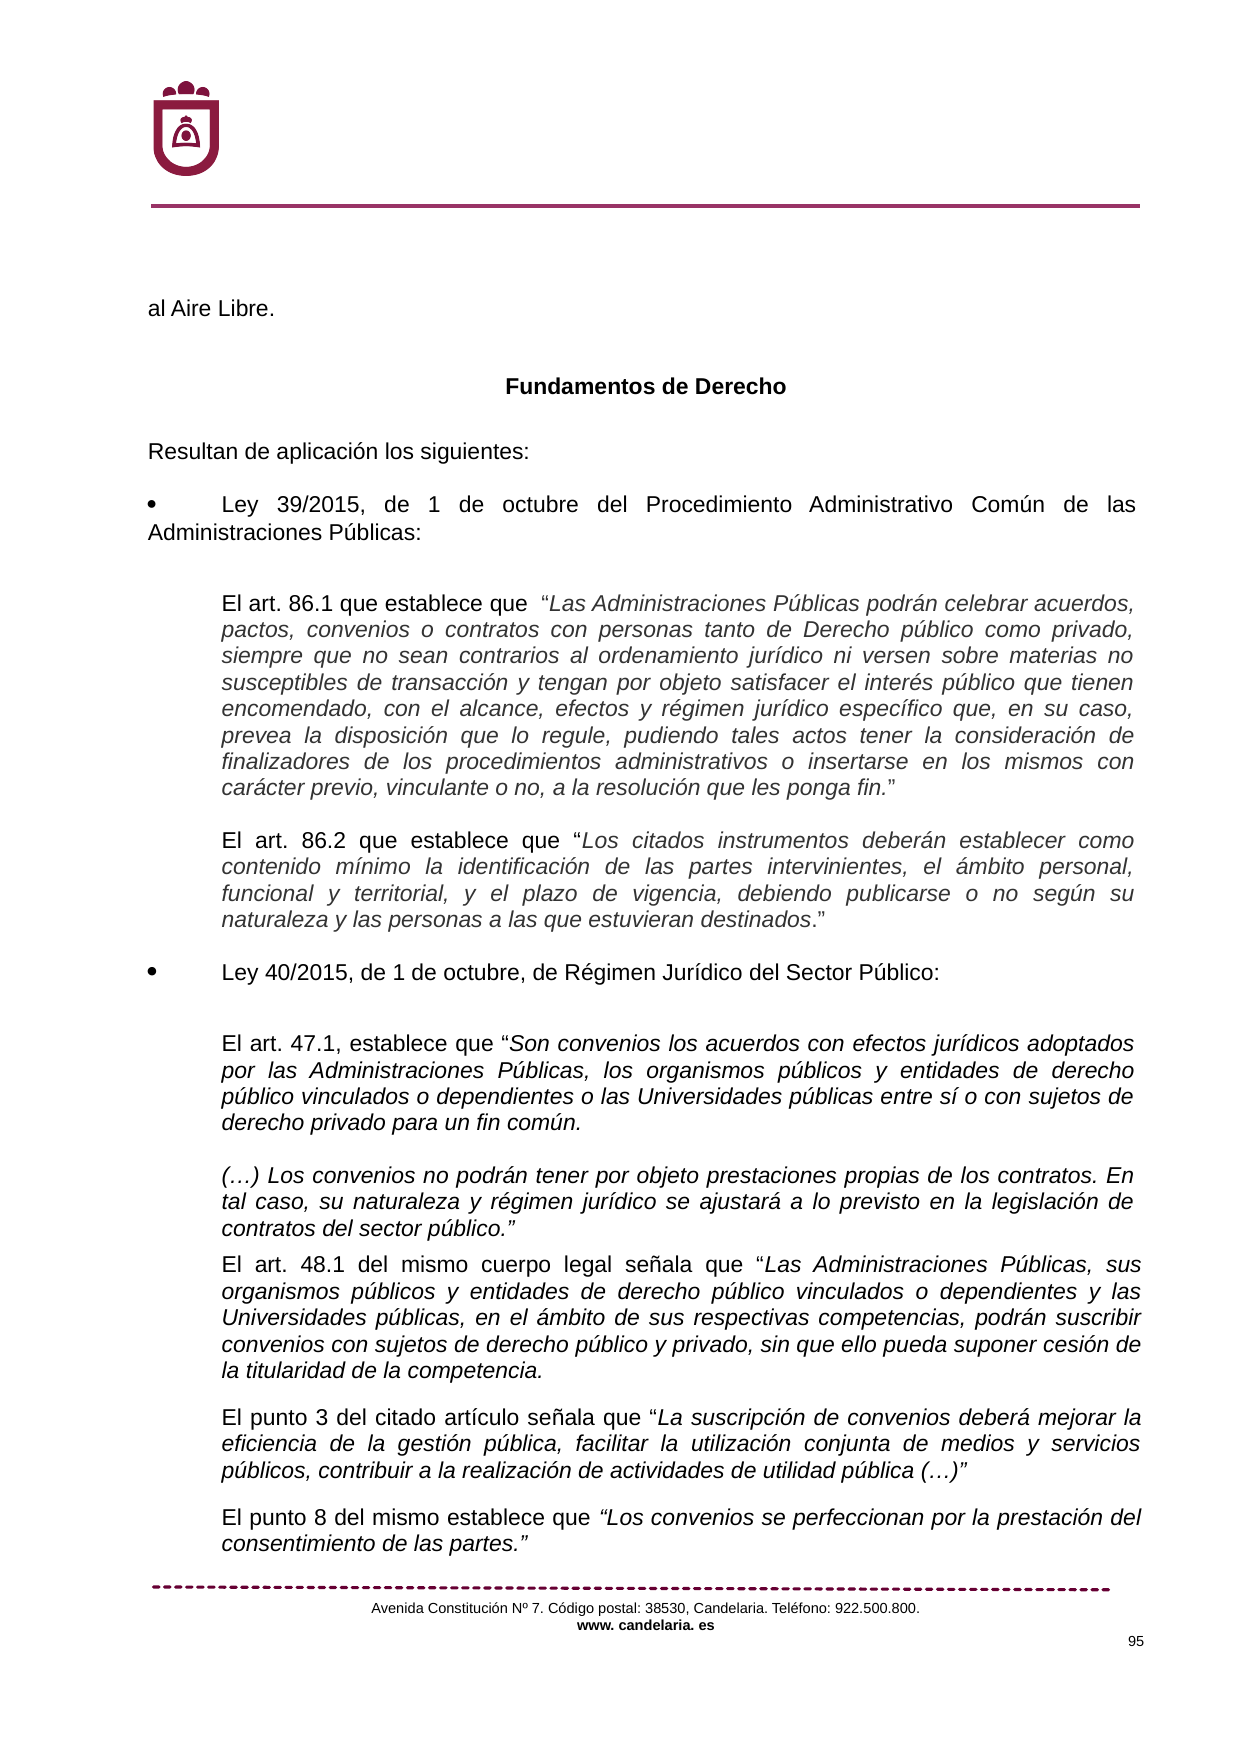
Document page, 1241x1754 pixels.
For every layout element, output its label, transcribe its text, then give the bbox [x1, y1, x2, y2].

text El punto 3 del citado artículo señala que “La suscripción de convenios deberá mejorar la eficiencia de la gestión pública, facilitar la utilización conjunta de medios y servicios públicos, contribuir a la realización de actividades de utilidad pública (…)” [221, 1404, 1144, 1483]
text El art. 47.1, establece que “Son convenios los acuerdos con efectos jurídicos adoptados por las Administraciones Públicas, los organismos públicos y entidades de derecho público vinculados o dependientes o las Universidades públicas entre sí o con sujetos de derecho privado para un fin común. [221, 1030, 1137, 1136]
text (…) Los convenios no podrán tener por objeto prestaciones propias de los contratos. En tal caso, su naturaleza y régimen jurídico se ajustará a lo previsto en la legislación de contratos del sector público.” [221, 1162, 1137, 1241]
text El art. 86.2 que establece que “Los citados instrumentos deberán establecer como contenido mínimo la identificación de las partes intervinientes, el ámbito personal, funcional y territorial, y el plazo de vigencia, debiendo publicarse o no según su naturaleza y las personas a las que estuvieran destinados.” [221, 827, 1137, 932]
text Fundamentos de Derecho [148, 373, 1144, 399]
text El art. 48.1 del mismo cuerpo legal señala que “Las Administraciones Públicas, sus organismos públicos y entidades de derecho público vinculados o dependientes y las Universidades públicas, en el ámbito de sus respectivas competencias, podrán suscribir convenios con sujetos de derecho público y privado, sin que ello pueda suponer cesión de la titularidad de la competencia. [221, 1251, 1144, 1383]
list Ley 40/2015, de 1 de octubre, de Régimen Jurídico del Sector Público: [148, 959, 1181, 986]
text El punto 8 del mismo establece que “Los convenios se perfeccionan por la prestación del consentimiento de las partes.” [221, 1504, 1144, 1557]
text Resultan de aplicación los siguientes: [148, 438, 1181, 464]
text al Aire Libre. [148, 295, 1144, 322]
text El art. 86.1 que establece que “Las Administraciones Públicas podrán celebrar acuerdos, pactos, convenios o contratos con personas tanto de Derecho público como privado, siempre que no sean contrarios al ordenamiento jurídico ni versen sobre materias no susceptibles de transacción y tengan por objeto satisfacer el interés público que tienen encomendado, con el alcance, efectos y régimen jurídico específico que, en su caso, prevea la disposición que lo regule, pudiendo tales actos tener la consideración de finalizadores de los procedimientos administrativos o insertarse en los mismos con carácter previo, vinculante o no, a la resolución que les ponga fin.” [221, 590, 1137, 801]
list Ley 39/2015, de 1 de octubre del Procedimiento Administrativo Común de las Administraciones Públicas: [148, 491, 1137, 545]
